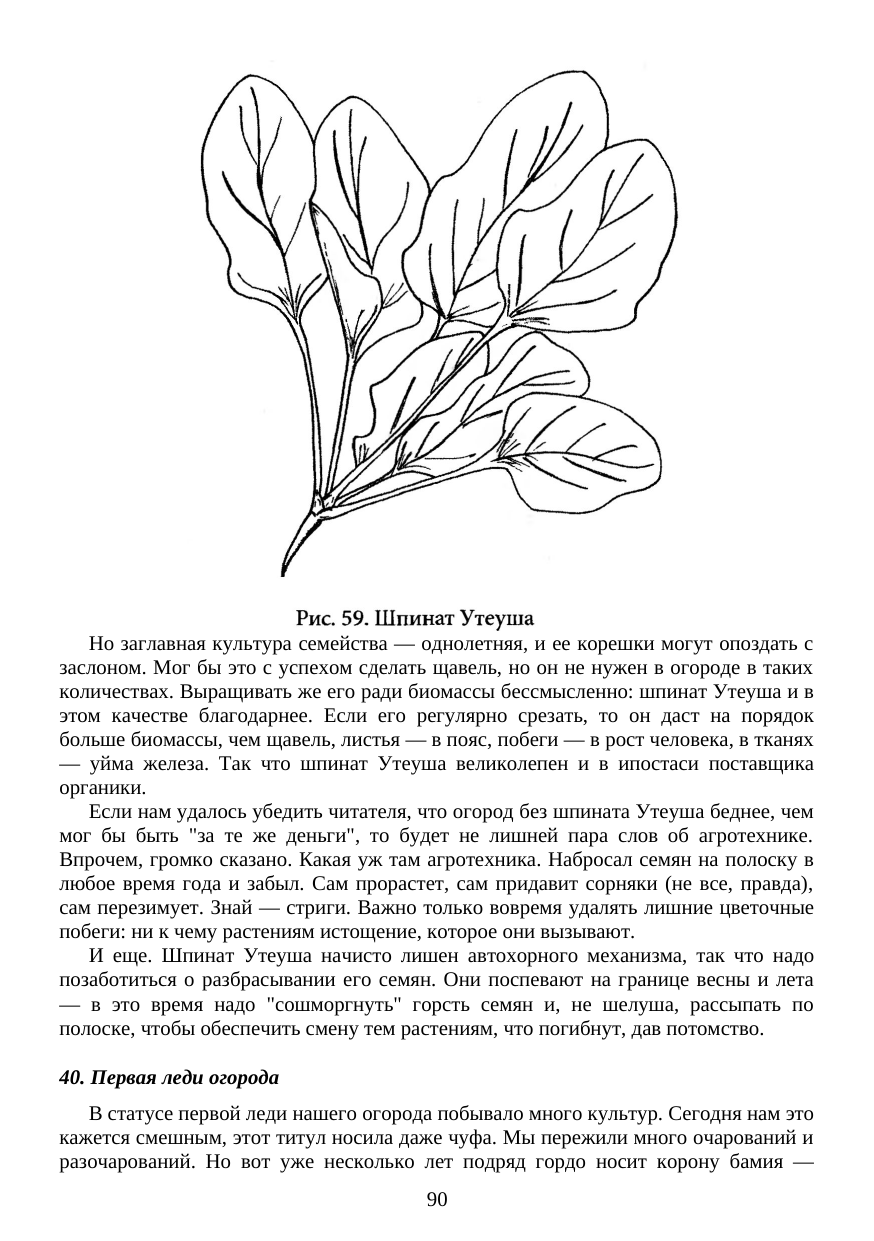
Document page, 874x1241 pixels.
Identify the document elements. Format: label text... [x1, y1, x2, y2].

subtitle 40. Первая леди огорода [59, 1064, 815, 1089]
text И еще. Шпинат Утеуша начисто лишен автохорного механизма, так что надо позаботиться о разбрасывании его семян. Они поспевают на границе весны и лета ― в это время надо "сошморгнуть" горсть семян и, не шелуша, рассыпать по полоске, чтобы обеспечить смену тем растениям, что погибнут, дав потомство. [59, 943, 815, 1039]
text В статусе первой леди нашего огорода побывало много культур. Сегодня нам это кажется смешным, этот титул носила даже чуфа. Мы пережили много очарований и разочарований. Но вот уже несколько лет подряд гордо носит корону бамия ― [59, 1101, 815, 1173]
text Но заглавная культура семейства ― однолетняя, и ее корешки могут опоздать с заслоном. Мог бы это с успехом сделать щавель, но он не нужен в огороде в таких количествах. Выращивать же его ради биомассы бессмысленно: шпинат Утеуша и в этом качестве благодарнее. Если его регулярно срезать, то он даст на порядок больше биомассы, чем щавель, листья ― в пояс, побеги ― в рост человека, в тканях ― уйма железа. Так что шпинат Утеуша великолепен и в ипостаси поставщика органики. [59, 59, 815, 799]
text Если нам удалось убедить читателя, что огород без шпината Утеуша беднее, чем мог бы быть "за те же деньги", то будет не лишней пара слов об агротехнике. Впрочем, громко сказано. Какая уж там агротехника. Набросал семян на полоску в любое время года и забыл. Сам прорастет, сам придавит сорняки (не все, правда), сам перезимует. Знай ― стриги. Важно только вовремя удалять лишние цветочные побеги: ни к чему растениям истощение, которое они вызывают. [59, 799, 815, 943]
picture [184, 59, 690, 631]
